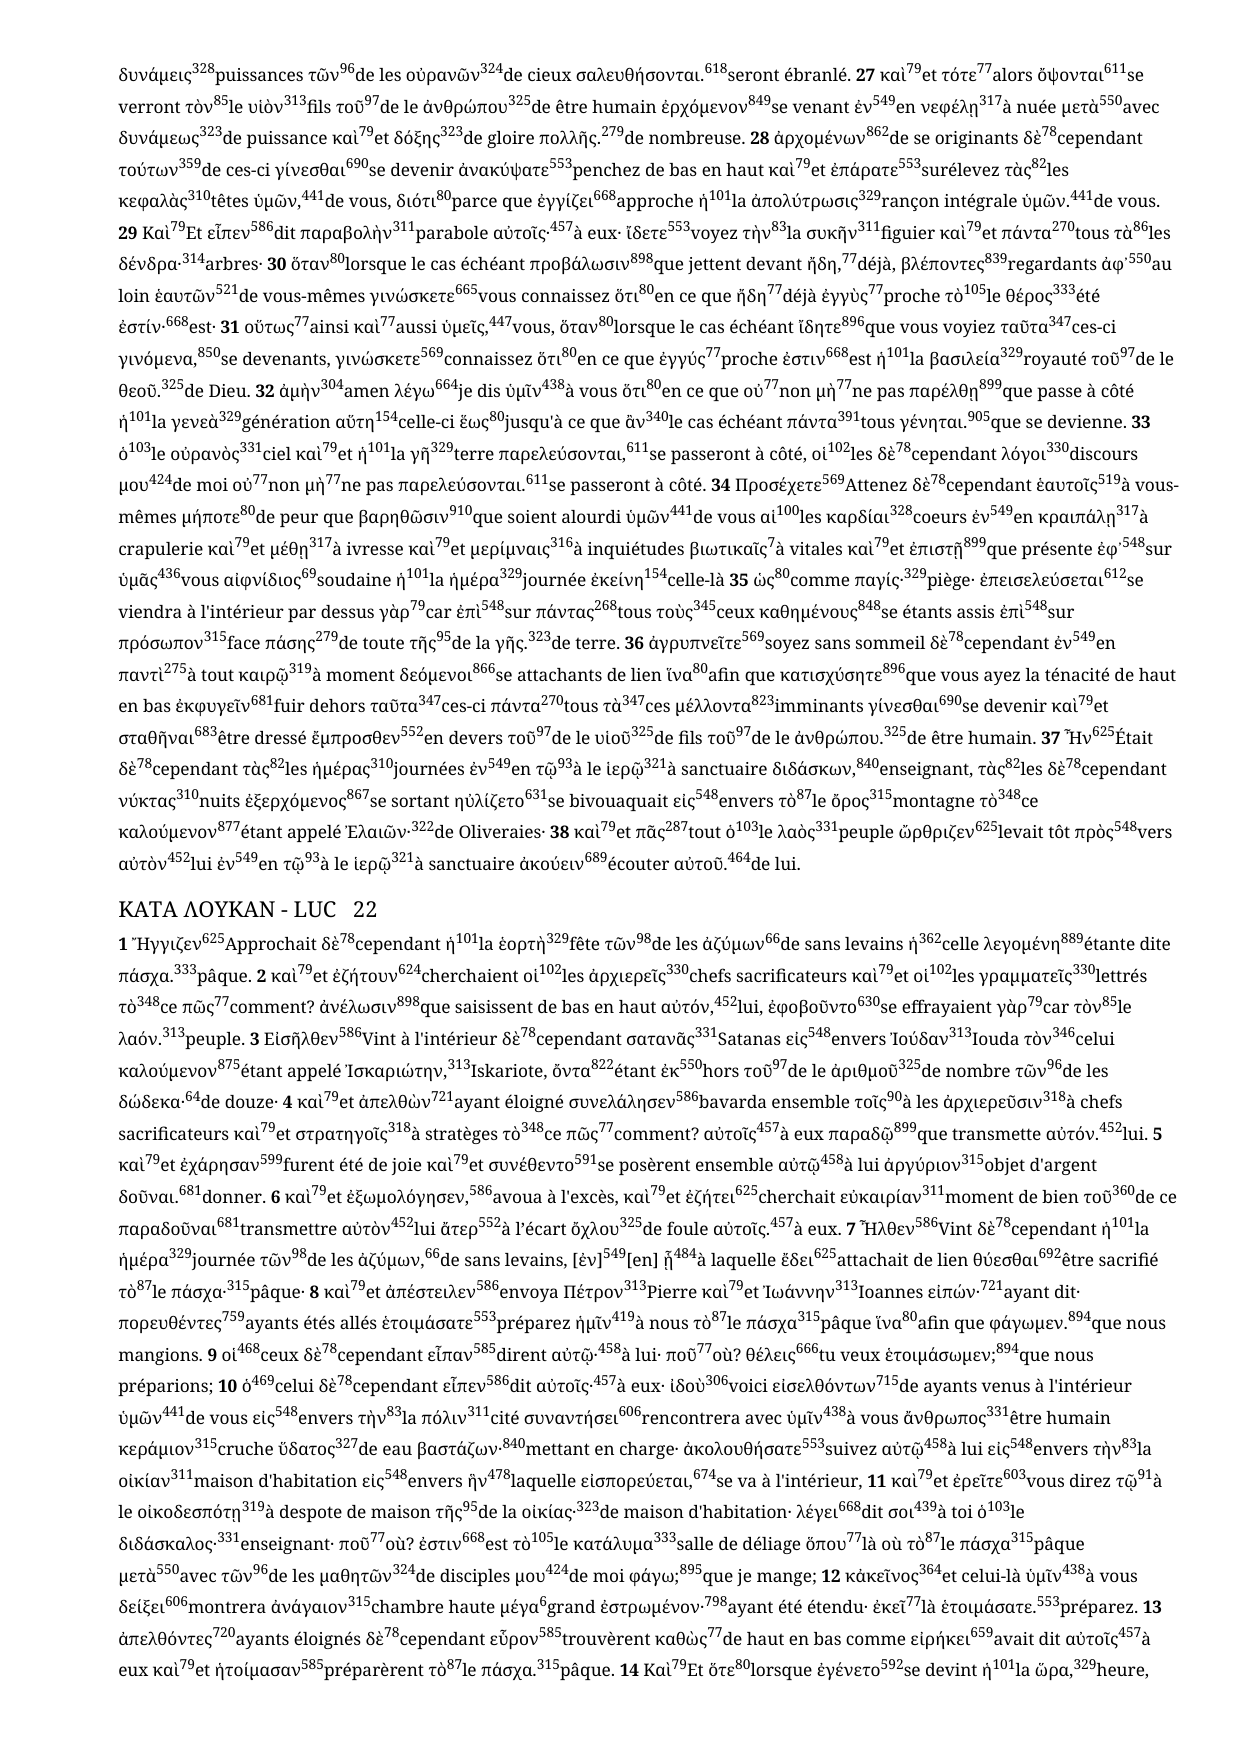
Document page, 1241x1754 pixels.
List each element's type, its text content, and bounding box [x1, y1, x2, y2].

text ΚΑΤΑ ΛΟΥΚΑΝ - LUC 22 [118, 894, 1181, 924]
text 1 Ἤγγιζεν625Approchait δὲ78cependant ἡ101la ἑορτὴ329fête τῶν98de les ἀζύμων66de sans levains ἡ362celle λεγομένη889étante dite πάσχα.333pâque. 2 καὶ79et ἐζήτουν624cherchaient οἱ102les ἀρχιερεῖς330chefs sacrificateurs καὶ79et οἱ102les γραμματεῖς330lettrés τὸ348ce πῶς77comment? ἀνέλωσιν898que saisissent de bas en haut αὐτόν,452lui, ἐφοβοῦντο630se effrayaient γὰρ79car τὸν85le λαόν.313peuple. 3 Εἰσῆλθεν586Vint à l'intérieur δὲ78cependant σατανᾶς331Satanas εἰς548envers Ἰούδαν313Iouda τὸν346celui καλούμενον875étant appelé Ἰσκαριώτην,313Iskariote, ὄντα822étant ἐκ550hors τοῦ97de le ἀριθμοῦ325de nombre τῶν96de les δώδεκα·64de douze· 4 καὶ79et ἀπελθὼν721ayant éloigné συνελάλησεν586bavarda ensemble τοῖς90à les ἀρχιερεῦσιν318à chefs sacrificateurs καὶ79et στρατηγοῖς318à stratèges τὸ348ce πῶς77comment? αὐτοῖς457à eux παραδῷ899que transmette αὐτόν.452lui. 5 καὶ79et ἐχάρησαν599furent été de joie καὶ79et συνέθεντο591se posèrent ensemble αὐτῷ458à lui ἀργύριον315objet d'argent δοῦναι.681donner. 6 καὶ79et ἐξωμολόγησεν,586avoua à l'excès, καὶ79et ἐζήτει625cherchait εὐκαιρίαν311moment de bien τοῦ360de ce παραδοῦναι681transmettre αὐτὸν452lui ἄτερ552à l’écart ὄχλου325de foule αὐτοῖς.457à eux. 7 Ἦλθεν586Vint δὲ78cependant ἡ101la ἡμέρα329journée τῶν98de les ἀζύμων,66de sans levains, [ἐν]549[en] ᾗ484à laquelle ἔδει625attachait de lien θύεσθαι692être sacrifié τὸ87le πάσχα·315pâque· 8 καὶ79et ἀπέστειλεν586envoya Πέτρον313Pierre καὶ79et Ἰωάννην313Ioannes εἰπών·721ayant dit· πορευθέντες759ayants étés allés ἑτοιμάσατε553préparez ἡμῖν419à nous τὸ87le πάσχα315pâque ἵνα80afin que φάγωμεν.894que nous mangions. 9 οἱ468ceux δὲ78cependant εἶπαν585dirent αὐτῷ·458à lui· ποῦ77où? θέλεις666tu veux ἑτοιμάσωμεν;894que nous préparions; 10 ὁ469celui δὲ78cependant εἶπεν586dit αὐτοῖς·457à eux· ἰδοὺ306voici εἰσελθόντων715de ayants venus à l'intérieur ὑμῶν441de vous εἰς548envers τὴν83la πόλιν311cité συναντήσει606rencontrera avec ὑμῖν438à vous ἄνθρωπος331être humain κεράμιον315cruche ὕδατος327de eau βαστάζων·840mettant en charge· ἀκολουθήσατε553suivez αὐτῷ458à lui εἰς548envers τὴν83la οἰκίαν311maison d'habitation εἰς548envers ἣν478laquelle εἰσπορεύεται,674se va à l'intérieur, 11 καὶ79et ἐρεῖτε603vous direz τῷ91à le οἰκοδεσπότῃ319à despote de maison τῆς95de la οἰκίας·323de maison d'habitation· λέγει668dit σοι439à toi ὁ103le διδάσκαλος·331enseignant· ποῦ77où? ἐστιν668est τὸ105le κατάλυμα333salle de déliage ὅπου77là où τὸ87le πάσχα315pâque μετὰ550avec τῶν96de les μαθητῶν324de disciples μου424de moi φάγω;895que je mange; 12 κἀκεῖνος364et celui-là ὑμῖν438à vous δείξει606montrera ἀνάγαιον315chambre haute μέγα6grand ἐστρωμένον·798ayant été étendu· ἐκεῖ77là ἑτοιμάσατε.553préparez. 13 ἀπελθόντες720ayants éloignés δὲ78cependant εὗρον585trouvèrent καθὼς77de haut en bas comme εἰρήκει659avait dit αὐτοῖς457à eux καὶ79et ἡτοίμασαν585préparèrent τὸ87le πάσχα.315pâque. 14 Καὶ79Et ὅτε80lorsque ἐγένετο592se devint ἡ101la ὥρα,329heure, ἀνέπεσεν586tomba de bas en haut καὶ79et οἱ102les ἀπόστολοι330envoyés σὺν549avec αὐτῷ.458à lui. 15 καὶ79et εἶπεν586dit πρὸς548vers αὐτούς·451eux· ἐπιθυμίᾳ317à désir en fureur ἐπεθύμησα582je désirai en fureur τοῦτο140ce-ci τὸ87le πάσχα315pâque φαγεῖν681manger μεθ᾽550avec ὑμῶν441de vous πρὸ550d'avant τοῦ360de ce με417moi παθεῖν·681souffrir· 16 λέγω664je dis γὰρ79car ὑμῖν438à vous ὅτι80en ce que οὐ77non μὴ77ne pas φάγω895que je mange αὐτὸ454lui ἕως551jusqu'à ce que ὅτου494de lequel un quelconque πληρωθῇ911que soit fait plénitude ἐν549en τῇ89à la βασιλείᾳ317à royauté τοῦ97de le θεοῦ.325de Dieu. 17 καὶ79et δεξάμενος740se ayant accepté ποτήριον315récipient à boire εὐχαριστήσας721ayant rendu grâce εἶπεν·586dit· λάβετε553prenez τοῦτο348ce-ci καὶ79et διαμερίσατε553partagez en séparant εἰς548envers ἑαυτούς·527eux-mêmes· 18 λέγω664je dis γὰρ79car ὑμῖν,438à vous, [ὅτι]80[en ce que] οὐ77non μὴ77ne pas πίω895que je boive ἀπὸ550au loin τοῦ360de ce νῦν77maintenant ἀπὸ550au loin τοῦ99de le γενήματος327de progéniture τῆς95de la ἀμπέλου323de vigne ἕως80jusqu'à ce que οὗ494de lequel ἡ101la βασιλεία329royauté τοῦ97de le θεοῦ325de Dieu ἔλθῃ.899que vienne. 19 Καὶ79Et λαβὼν721ayant pris ἄρτον313pain εὐχαριστήσας721ayant rendu grâce ἔκλασεν586cassa καὶ79et ἔδωκεν586donna αὐτοῖς457à eux λέγων·840disant· τοῦτό366ce-ci ἐστιν668est τὸ105le σῶμά333corps μου424de moi τὸ500ce ὑπὲρ550au-dessus ὑμῶν441de vous διδόμενον·893étant donné· τοῦτο348ce-ci ποιεῖτε569faites εἰς548envers τὴν83la ἐμὴν216mienne ἀνάμνησιν.311remémoration. 20 καὶ77aussi τὸ87le ποτήριον315récipient à boire ὡσαύτως77de même μετὰ548après τὸ482ce δειπνῆσαι,681dîner, λέγων·840disant· τοῦτο158ce-ci τὸ105le ποτήριον333récipient à boire ἡ101la καινὴ20nouvelle διαθήκη329disposition ἐν549en τῷ93à le αἵματί321à sang μου424de moi τὸ500ce ὑπὲρ550au-dessus ὑμῶν441de vous ἐκχυννόμενον.893étant déversé. 21 Πλὴν79Toutefois ἰδοὺ306voici ἡ101la χεὶρ329main τοῦ358de celui παραδιδόντος834de transmettant με417moi μετ᾽550avec ἐμοῦ424de moi ἐπὶ550sur τῆς95de la τραπέζης.323de table. 22 ὅτι80en ce que ὁ103le υἱὸς331fils μὲν79certes τοῦ97de le ἀνθρώπου325de être humain κατὰ548selon τὸ348ce ὡρισμένον798ayant été limité πορεύεται,674se va, πλὴν79toutefois οὐαὶ304Ouai τῷ91à le ἀνθρώπῳ319à être humain ἐκείνῳ144à celui-là δι᾽550par οὗ492de lequel παραδίδοται.680est transmis. 23 καὶ79et αὐτοὶ468eux ἤρξαντο591se originèrent συζητεῖν689chercher ensemble πρὸς548vers ἑαυτοὺς527eux-mêmes τὸ348ce τίς410quel ἄρα77par conséquent εἴη700que soit ἐξ550hors αὐτῶν463de eux ὁ498celui τοῦτο348ce-ci μέλλων840imminant πράσσειν.689pratiquer. 24 Ἐγένετο592Se devint δὲ78cependant καὶ77aussi φιλονεικία329affection au conflit ἐν549en αὐτοῖς,457à eux, τὸ366ce τίς410quel αὐτῶν463de eux δοκεῖ668estime εἶναι689être μείζων.47plus grand. 25 ὁ469celui δὲ78cependant εἶπεν586dit αὐτοῖς·457à eux· οἱ102les βασιλεῖς330rois τῶν98de les ἐθνῶν326de ethnies κυριεύουσιν667maîtrisent αὐτῶν465de eux καὶ79et οἱ363ceux ἐξουσιάζοντες839dominants en autorité αὐτῶν465de eux εὐεργέται330travailleurs au bien καλοῦνται.679sont appelés. 26 ὑμεῖς447vous δὲ78cependant οὐχ77non οὕτως,77ainsi, ἀλλ᾽79mais ὁ103le μείζων71plus grand ἐν549en ὑμῖν438à vous γενέσθω560se devienne ὡς80comme ὁ103le νεώτερος71plus jeune καὶ79et ὁ364celui ἡγούμενος867se gouvernant ὡς80comme ὁ364celui διακονῶν.840servant. 27 τίς410quel γὰρ79car μείζων,47plus grand, ὁ364celui ἀνακείμενος867se couchant de bas en haut ἢ79ou ὁ364celui διακονῶν;840servant; οὐχὶ340non pas ὁ364celui ἀνακείμενος;867se couchant de bas en haut; ἐγὼ431moi δὲ78cependant ἐν549en μέσῳ61à au milieu ὑμῶν441de vous εἰμι664je suis ὡς80comme ὁ364celui διακονῶν.840servant. 28 Ὑμεῖς447Vous δέ78cependant ἐστε665vous êtes οἱ363ceux διαμεμενηκότες782ayants restés constamment μετ᾽550avec ἐμοῦ424de moi ἐν549en τοῖς90à les πειρασμοῖς318à tentations μου·424de moi· 29 κἀγὼ431et moi διατίθεμαι670je me dispose ὑμῖν438à vous καθὼς77de haut en bas comme διέθετό592se disposa μοι420à moi ὁ103le πατήρ331père μου424de moi βασιλείαν,311royauté, 30 ἵνα80afin que ἔσθητε918que vous mangiez καὶ79et πίνητε918que vous buviez ἐπὶ550sur τῆς95de la τραπέζης323de table μου424de moi ἐν549en τῇ89à la βασιλείᾳ317à royauté μου,424de moi, καὶ79et καθήσεσθε609vous vous serez assis ἐπὶ550sur θρόνων324de trônes τὰς82les δώδεκα176douze φυλὰς310tribus κρίνοντες839jugeants τοῦ97de le Ἰσραήλ.325de Israël. 31 Σίμων337Simon Σίμων,337Simon, ἰδοὺ306voici ὁ103le σατανᾶς331Satanas ἐξῃτήσατο592se demanda dehors ὑμᾶς436vous τοῦ360de ce σινιάσαι681tamiser ὡς80comme τὸν85le σῖτον·313froment· 32 ἐγὼ431moi δὲ78cependant ἐδεήθην596je fus attaché de lien περὶ550autour σοῦ442de toi ἵνα80afin que μὴ77ne pas ἐκλίπῃ899que éclipse ἡ101la πίστις329croyance σου·442de toi· καὶ79et σύ448toi ποτε77à un moment ἐπιστρέψας721ayant tourné sur στήρισον554fixe τοὺς84les ἀδελφούς312frères σου.442de toi. 33 ὁ469celui δὲ78cependant εἶπεν586dit αὐτῷ·458à lui· κύριε,337Maître, μετὰ550avec σοῦ442de toi ἕτοιμός47prêt εἰμι664je suis καὶ79et εἰς548envers φυλακὴν311gardiennage καὶ79et εἰς548envers θάνατον313trépas πορεύεσθαι.690se aller. 34 ὁ469celui δὲ78cependant εἶπεν·586dit· λέγω664je dis σοι,439à toi, Πέτρε,337Pierre, οὐ77non φωνήσει606voixera σήμερον77aujourd'hui ἀλέκτωρ331coq ἕως80jusqu'à ce que τρίς77trois fois με417moi ἀπαρνήσῃ610tu te dénieras εἰδέναι.686avoir su. 35 Καὶ79Et εἶπεν586dit αὐτοῖς·457à eux· ὅτε80lorsque ἀπέστειλα582j'envoyai ὑμᾶς436vous ἄτερ552à l’écart βαλλαντίου327de bourse καὶ79et πήρας323de besace καὶ79et ὑποδημάτων,326de souliers, μή340ne pas τινος386de un quelconque ὑστερήσατε;583vous manquâtes; οἱ468ceux δὲ78cependant εἶπαν·585dirent· οὐθενός.386de aucun. 36 εἶπεν586dit δὲ78cependant αὐτοῖς·457à eux· ἀλλὰ79mais νῦν77maintenant ὁ364celui ἔχων840ayant βαλλάντιον315bourse ἀράτω,556lève, ὁμοίως77semblablement καὶ77aussi πήραν,311besace, καὶ79et ὁ364celui μὴ77ne pas ἔχων840ayant πωλησάτω556troque τὸ87le ἱμάτιον315himation αὐτοῦ464de lui καὶ79et ἀγορασάτω556achète à l'agora μάχαιραν.311machette. 37 λέγω664je dis γὰρ79car ὑμῖν438à vous ὅτι80en ce que τοῦτο348ce-ci τὸ348ce γεγραμμένον798ayant été graphé δεῖ668attache de lien τελεσθῆναι683être achevé ἐν549en ἐμοί,420à moi, τό·348ce· καὶ79et μετὰ550avec ἀνόμων64de sans lois ἐλογίσθη·600fut calculé· καὶ77aussi γὰρ79car τὸ366ce περὶ550autour ἐμοῦ424de moi τέλος315achèvement ἔχει.668a. 38 οἱ468ceux δὲ78cependant εἶπαν·585dirent· κύριε,337Maître, ἰδοὺ306voici μάχαιραι328machettes ὧδε77ici δύο.194deux. ὁ469celui δὲ78cependant εἶπεν586dit αὐτοῖς·457à eux· ἱκανόν49assez-important ἐστιν.668est. 39 Καὶ79Et ἐξελθὼν721ayant sorti ἐπορεύθη600fut allé κατὰ548selon τὸ87le ἔθος315coutume εἰς548envers τὸ87le ὄρος315montagne τῶν94de les ἐλαιῶν,322de oliviers, ἠκολούθησαν585suivirent δὲ78cependant αὐτῷ458à lui καὶ77aussi οἱ102les μαθηταί.330disciples. 40 γενόμενος740se ayant devenu δὲ78cependant ἐπὶ550sur τοῦ97de le τόπου325de lieu εἶπεν586dit αὐτοῖς·457à eux· προσεύχεσθε573que vous vous priez μὴ77ne pas εἰσελθεῖν681venir à l'intérieur εἰς548envers πειρασμόν.313tentation. 41 καὶ79et αὐτὸς469lui ἀπεσπάσθη600fut tiré loin ἀπ᾽550au loin αὐτῶν463de eux ὡσεὶ77comme si λίθου325de pierre βολὴν311projection καὶ79et θεὶς721ayant posé τὰ86les γόνατα314genoux προσηύχετο631se priait 42 λέγων·840disant· πάτερ,337père, εἰ80si βούλει672tu te as dessein παρένεγκε554porte à côté τοῦτο140ce-ci τὸ87le ποτήριον315récipient à boire ἀπ᾽550au loin ἐμοῦ·424de moi· πλὴν79toutefois μὴ79ne pas τὸ105le θέλημά333volonté μου424de moi ἀλλὰ79mais τὸ105le σὸν446tien γινέσθω.576se devienne. ⟦936⟦ 43 ὤφθη600fut vu δὲ78cependant αὐτῷ458à lui ἄγγελος331ange ἀπ᾽550au loin οὐρανοῦ325de ciel ἐνισχύων840fortifiant intérieurement αὐτόν.452lui. 44 καὶ79et γενόμενος740se ayant devenu ἐν549en ἀγωνίᾳ317à agonie ἐκτενέστερον77plus extensivement προσηύχετο·631se priait· καὶ79et ἐγένετο592se devint ὁ103le ἱδρὼς331sueur αὐτοῦ464de lui ὡσεὶ80comme si θρόμβοι330thromboses αἵματος327de sang καταβαίνοντες839descendants ἐπὶ550sur τὴν83la γῆν.⟧311terre.⟧ 45 καὶ79et ἀναστὰς721ayant redressé ἀπὸ550au loin τῆς95de la προσευχῆς323de prière ἐλθὼν721ayant venu πρὸς548vers τοὺς84les μαθητὰς312disciples εὗρεν586trouva κοιμωμένους874étants mis au coucher αὐτοὺς451eux ἀπὸ550au loin τῆς95de la λύπης,323de tristesse, 46 καὶ79et εἶπεν586dit αὐτοῖς·457à eux· τί399quel καθεύδετε;665vous dormez de haut en bas; ἀναστάντες720ayants redressés προσεύχεσθε,573que vous vous priez, ἵνα80afin que μὴ77ne pas εἰσέλθητε896que vous veniez à l'intérieur εἰς548envers πειρασμόν.313tentation. 47 Ἔτι77Encore αὐτοῦ464de lui λαλοῦντος834de bavardant ἰδοὺ306voici ὄχλος,331foule, καὶ79et ὁ364celui λεγόμενος891étant dit Ἰούδας331Iouda εἷς71un τῶν96de les δώδεκα64de douze προήρχετο631se venait devant αὐτοὺς451eux καὶ79et ἤγγισεν586approcha τῷ91à le Ἰησοῦ319à Iésous φιλῆσαι681affectionner αὐτόν.452lui. 48 Ἰησοῦς331Iésous δὲ78cependant εἶπεν586dit αὐτῷ·458à lui· Ἰούδα,337Iouda, φιλήματι321à embrassade τὸν85le υἱὸν313fils τοῦ97de le ἀνθρώπου325de être humain παραδίδως;666tu transmets; 49 Ἰδόντες720Ayants vus δὲ78cependant οἱ363ceux περὶ548autour αὐτὸν452lui τὸ482ce ἐσόμενον766qui se sera εἶπαν·585dirent· κύριε,337Maître, εἰ340si πατάξομεν601nous percuterons ἐν549en μαχαίρῃ;317à machette; 50 καὶ79et ἐπάταξεν586percuta εἷς71un τις287un quelconque ἐξ550hors αὐτῶν463de eux τὸν85le δοῦλον313mâle esclave τοῦ97de le ἀρχιερέως325de chef sacrificateur καὶ79et ἀφεῖλεν586saisit au loin τὸ87le οὖς315oreille αὐτοῦ464de lui τὸ87le δεξιόν.6droit. 51 ἀποκριθεὶς760ayant été répondu δὲ78cependant ὁ103le Ἰησοῦς331Iésous εἶπεν·586dit· ἐᾶτε569concédez ἕως552jusqu'à ce que τούτου·360de ce-ci· καὶ79et ἁψάμενος740se ayant touché τοῦ99de le ὠτίου327de bout d'oreille ἰάσατο592se guérit αὐτόν.452lui. 52 Εἶπεν586Dit δὲ78cependant Ἰησοῦς331Iésous πρὸς548vers τοὺς345ceux παραγενομένους725se ayants devenus à côté ἐπ᾽548sur αὐτὸν452lui ἀρχιερεῖς312chefs sacrificateurs καὶ79et στρατηγοὺς312stratèges τοῦ99de le ἱεροῦ327de sanctuaire καὶ79et πρεσβυτέρους·52plus anciens· ὡς80comme ἐπὶ548sur λῃστὴν313pilleur ἐξήλθατε583vous sortîtes μετὰ550avec μαχαιρῶν322de machettes καὶ79et ξύλων;326de bois; 53 καθ᾽548selon ἡμέραν311journée ὄντος834de étant μου424de moi μεθ᾽550avec ὑμῶν441de vous ἐν549en τῷ93à le ἱερῷ321à sanctuaire οὐκ77non ἐξετείνατε583vous étendîtes τὰς242les χεῖρας310mains ἐπ᾽548sur ἐμέ,417moi, ἀλλ᾽79mais αὕτη362celle-ci ἐστὶν668est ὑμῶν441de vous ἡ101la ὥρα329heure καὶ79et ἡ101la ἐξουσία329autorité τοῦ99de le σκότους.327de ténèbre. 54 Συλλαβόντες720Ayants pris ensemble δὲ78cependant αὐτὸν452lui ἤγαγον585conduisirent καὶ79et εἰσήγαγον585conduisirent à l'intérieur εἰς548envers τὴν83la οἰκίαν311maison d'habitation τοῦ97de le ἀρχιερέως·325de chef sacrificateur· ὁ103le δὲ78cependant Πέτρος331Pierre ἠκολούθει625suivait μακρόθεν.77à distance. 55 περιαψάντων715de ayants attachés autour δὲ78cependant πῦρ315feu ἐν549en μέσῳ61à au milieu τῆς95de la αὐλῆς323de cour καὶ79et συγκαθισάντων715de ayants faits asseoir ensemble ἐκάθητο631se était assis ὁ103le Πέτρος331Pierre μέσος71au milieu αὐτῶν.463de eux. 56 ἰδοῦσα719ayante vue δὲ78cependant αὐτὸν452lui παιδίσκη329jeune servante τις285une quelconque καθήμενον849se étant assis πρὸς548vers τὸ87le φῶς315lumière καὶ79et ἀτενίσασα719ayante regardée fixement αὐτῷ458à lui εἶπεν·586dit· καὶ77aussi οὗτος364celui-ci σὺν549avec αὐτῷ458à lui ἦν.625était. 57 ὁ469celui δὲ78cependant ἠρνήσατο592se nia λέγων·840disant· οὐκ77non οἶδα638j'ai su αὐτόν,452lui, γύναι.335femme. 58 καὶ79et μετὰ548après βραχὺ55court ἕτερος390autre-différent ἰδὼν721ayant vu αὐτὸν452lui ἔφη·625déclarait· καὶ77aussi σὺ448toi ἐξ550hors αὐτῶν463de eux εἶ.666tu es. ὁ103le δὲ78cependant Πέτρος331Pierre ἔφη·625déclarait· ἄνθρωπε,337être humain, οὐκ77non εἰμί.664je suis. 59 καὶ79et διαστάσης714de ayante dressée à travers ὡσεὶ77comme si ὥρας323de heure μιᾶς189de une ἄλλος390autre τις287un quelconque διϊσχυρίζετο631se insistait λέγων·840disant· ἐπ᾽550sur ἀληθείας323de vérité καὶ77aussi οὗτος364celui-ci μετ᾽550avec αὐτοῦ464de lui ἦν,625était, καὶ77aussi γὰρ79car Γαλιλαῖός71Galiléen ἐστιν.668est. 60 εἶπεν586dit δὲ78cependant ὁ103le Πέτρος·331Pierre· ἄνθρωπε,337être humain, οὐκ77non οἶδα638j'ai su ὃ482lequel λέγεις.666tu dis. καὶ79et παραχρῆμα77instantanément ἔτι77encore λαλοῦντος834de bavardant αὐτοῦ464de lui ἐφώνησεν586voixa ἀλέκτωρ.331coq. 61 καὶ79et στραφεὶς760ayant été tourné ὁ103le κύριος331Maître ἐνέβλεψεν586entra regard τῷ91à le Πέτρῳ,319à Pierre, καὶ79et ὑπεμνήσθη600fut fait mémoire du dessous ὁ103le Πέτρος331Pierre τοῦ99de le ῥήματος327de oral τοῦ97de le κυρίου325de Maître ὡς77comme εἶπεν586dit αὐτῷ458à lui ὅτι80en ce que πρὶν80avant ἀλέκτορα313coq φωνῆσαι681voixer σήμερον77aujourd'hui ἀπαρνήσῃ610tu te dénieras με417moi τρίς.77trois fois. 62 καὶ79et ἐξελθὼν721ayant sorti ἔξω77au-dehors ἔκλαυσεν586pleura πικρῶς.77amèrement. 63 Καὶ79Et οἱ102les ἄνδρες330hommes οἱ497ceux συνέχοντες839tenants ensemble αὐτὸν452lui ἐνέπαιζον624enjouaient αὐτῷ458à lui δέροντες,839pelants, 64 καὶ79et περικαλύψαντες720ayants couverts autour αὐτὸν452lui ἐπηρώτων624surinterrogeaient λέγοντες·839disants· προφήτευσον,554prophétise, τίς410quel ἐστιν668est ὁ364celui παίσας721ayant frappé σε;437toi; 65 καὶ79et ἕτερα374autres-différents πολλὰ270nombreux βλασφημοῦντες839blasphémants ἔλεγον624disaient εἰς548envers αὐτόν.452lui. 66 Καὶ79Et ὡς80comme ἐγένετο592se devint ἡμέρα,329journée, συνήχθη600fut mené ensemble τὸ105le πρεσβυτέριον333corps des anciens τοῦ97de le λαοῦ,325de peuple, ἀρχιερεῖς330chefs sacrificateurs τε79en outre καὶ79et γραμματεῖς,330lettrés, καὶ79et ἀπήγαγον585conduisirent au loin αὐτὸν452lui εἰς548envers τὸ87le συνέδριον315sanhédrin αὐτῶν463de eux 67 λέγοντες·839disants· εἰ80si σὺ448toi εἶ666tu es ὁ103le χριστός,331Christ, εἰπὸν554dis ἡμῖν.419à nous. εἶπεν586dit δὲ78cependant αὐτοῖς·457à eux· ἐὰν80si le cas échéant ὑμῖν438à vous εἴπω,895que je dise, οὐ77non μὴ77ne pas πιστεύσητε·896que vous croyiez· 68 ἐὰν80si le cas échéant δὲ78cependant ἐρωτήσω,895que j'interroge, οὐ77non μὴ77ne pas ἀποκριθῆτε.908que vous soyez répondu. 69 ἀπὸ550au loin τοῦ358de celui νῦν77maintenant δὲ78cependant ἔσται612se sera ὁ103le υἱὸς331fils τοῦ97de le ἀνθρώπου325de être humain καθήμενος867se étant assis ἐκ550hors δεξιῶν66de droits τῆς95de la δυνάμεως323de puissance τοῦ97de le θεοῦ.325de Dieu. 70 εἶπαν585dirent δὲ78cependant πάντες·389tous· σὺ448toi οὖν79donc εἶ666tu es ὁ103le υἱὸς331fils τοῦ97de le θεοῦ;325de Dieu; ὁ469celui δὲ78cependant πρὸς548vers αὐτοὺς451eux ἔφη·625déclarait· ὑμεῖς447vous λέγετε665vous dites ὅτι80en ce que ἐγώ431moi εἰμι.664je suis. 71 οἱ468ceux δὲ78cependant εἶπαν·585dirent· τί399quel ἔτι77encore ἔχομεν663nous avons μαρτυρίας323de témoignation χρείαν;311besoin; αὐτοὶ468eux γὰρ79car ἠκούσαμεν581nous écoutâmes ἀπὸ550au loin τοῦ99de le στόματος327de bouche αὐτοῦ.464de lui. [118, 928, 1181, 1682]
text 1 Ἀναβλέψας721Ayant regardé de bas en haut δὲ78cependant εἶδεν586vit τοὺς345ceux βάλλοντας821jetants εἰς548envers τὸ87le γαζοφυλάκιον315gazophylacium τὰ86les δῶρα314dons αὐτῶν463de eux πλουσίους.52riches. 2 εἶδεν586vit δέ78cependant τινα267une quelconque χήραν311veuve πενιχρὰν2indigente βάλλουσαν820jetante ἐκεῖ77là λεπτὰ314petites pièces δύο,180deux, 3 καὶ79et εἶπεν·586dit· ἀληθῶς77vraiment λέγω664je dis ὑμῖν438à vous ὅτι80en ce que ἡ101la χήρα329veuve αὕτη154celle-ci ἡ101la πτωχὴ20pauvre πλεῖον55plus nombreusement πάντων383de tous ἔβαλεν·586jeta· 4 πάντες286tous γὰρ79car οὗτοι363ceux-ci ἐκ550hors τοῦ360de ce περισσεύοντος836de surabondant αὐτοῖς457à eux ἔβαλον585jetèrent εἰς548envers τὰ246les δῶρα,314dons, αὕτη362celle-ci δὲ78cependant ἐκ550hors τοῦ99de le ὑστερήματος327de manque αὐτῆς462de elle πάντα269tout τὸν85le βίον313existence ὃν480lequel εἶχεν625avait ἔβαλεν.586jeta. 5 Καί79Et τινων383de des quelconques λεγόντων833de disants περὶ550autour τοῦ99de le ἱεροῦ327de sanctuaire ὅτι80en ce que λίθοις318à pierres καλοῖς9à beaux καὶ79et ἀναθήμασιν320à offres κεκόσμηται654a été arrangé εἶπεν·586dit· 6 ταῦτα347ces-ci ἃ481lesquels θεωρεῖτε665vous observez ἐλεύσονται611se viendront ἡμέραι328journées ἐν549en αἷς483à lesquelles οὐκ77non ἀφεθήσεται619sera abandonné λίθος331pierre ἐπὶ549sur λίθῳ319à pierre ὃς498lequel οὐ77non καταλυθήσεται.619sera délié vers le bas. 7 Ἐπηρώτησαν585Surinterrogèrent δὲ78cependant αὐτὸν452lui λέγοντες·839disants· διδάσκαλε,337enseignant, πότε77quand οὖν79donc ταῦτα365ces-ci ἔσται612se sera καὶ79et τί175quel τὸ105le σημεῖον333signe ὅταν80lorsque le cas échéant μέλλῃ921que immine ταῦτα365ces-ci γίνεσθαι;690se devenir; 8 ὁ469celui δὲ78cependant εἶπεν·586dit· βλέπετε569regardez μὴ80ne pas πλανηθῆτε·908que vous soyez égaré· πολλοὶ389nombreux γὰρ79car ἐλεύσονται611se viendront ἐπὶ549sur τῷ93à le ὀνόματί321à nom μου424de moi λέγοντες·839disants· ἐγώ431moi εἰμι,664je suis, καί·79et· ὁ103le καιρὸς331moment ἤγγικεν.642a approché. μὴ77ne pas πορευθῆτε908que vous soyez allé ὀπίσω552derrière αὐτῶν.463de eux. 9 ὅταν80lorsque le cas échéant δὲ78cependant ἀκούσητε896que vous écoutiez πολέμους312guerres καὶ79et ἀκαταστασίας,310instabilités, μὴ77ne pas πτοηθῆτε·908que vous soyez terrifié· δεῖ668attache de lien γὰρ79car ταῦτα347ces-ci γενέσθαι682se devenir πρῶτον,77premièrement, ἀλλ᾽79mais οὐκ77non εὐθέως77directement τὸ105le τέλος.333achèvement. 10 Τότε77Alors ἔλεγεν625disait αὐτοῖς·457à eux· ἐγερθήσεται619sera éveillé ἔθνος333ethnie ἐπ᾽548sur ἔθνος315ethnie καὶ79et βασιλεία329royauté ἐπὶ548sur βασιλείαν,311royauté, 11 σεισμοί330séismes τε79en outre μεγάλοι21grands καὶ79et κατὰ548selon τόπους312lieux λιμοὶ330famines καὶ79et λοιμοὶ330pestes ἔσονται,611se seront, φόβητρά332objets d'effrois τε79en outre καὶ79et ἀπ᾽550au loin οὐρανοῦ325de ciel σημεῖα332signes μεγάλα72grands ἔσται.612se sera. 12 Πρὸ550D'avant δὲ78cependant τούτων359de ces-ci πάντων282de tous ἐπιβαλοῦσιν605surjetteront ἐφ᾽548sur ὑμᾶς436vous τὰς82les χεῖρας310mains αὐτῶν463de eux καὶ79et διώξουσιν,605poursuivront, παραδιδόντες839transmettants εἰς548envers τὰς82les συναγωγὰς310synagogues καὶ79et φυλακάς,310gardiennages, ἀπαγομένους874étants conduits au loin ἐπὶ548sur βασιλεῖς312rois καὶ79et ἡγεμόνας312gouverneurs ἕνεκεν552à cause τοῦ99de le ὀνόματός327de nom μου·424de moi· 13 ἀποβήσεται612se débarquera ὑμῖν438à vous εἰς548envers μαρτύριον.315témoignage. 14 θέτε553posez οὖν79donc ἐν549en ταῖς88à les καρδίαις316à coeurs ὑμῶν441de vous μὴ77ne pas προμελετᾶν689préméditer ἀπολογηθῆναι·683être apologisé· 15 ἐγὼ431moi γὰρ79car δώσω602je donnerai ὑμῖν438à vous στόμα315bouche καὶ79et σοφίαν311sagesse ᾗ484à laquelle οὐ77non δυνήσονται611se pourront ἀντιστῆναι681dresser contre ἢ79ou ἀντειπεῖν681contredire πάντες389tous οἱ363ceux ἀντικείμενοι866se couchants contre ὑμῖν.438à vous. 16 παραδοθήσεσθε616vous serez transmis δὲ78cependant καὶ77aussi ὑπὸ550sous γονέων324de parents καὶ79et ἀδελφῶν324de frères καὶ79et συγγενῶν64de congénitaux καὶ79et φίλων,64de amis, καὶ79et θανατώσουσιν605mettront à trépas ἐξ550hors ὑμῶν,441de vous, 17 καὶ79et ἔσεσθε609vous vous serez μισούμενοι890étants haïs ὑπὸ550sous πάντων383de tous διὰ548par le fait de τὸ87le ὄνομά315nom μου.424de moi. 18 καὶ79et θρὶξ329cheveu ἐκ550hors τῆς95de la κεφαλῆς323de tête ὑμῶν441de vous οὐ77non μὴ77ne pas ἀπόληται.905que se dépérisse. 19 ἐν549en τῇ89à la ὑπομονῇ317à résistance ὑμῶν441de vous κτήσασθε557que vous vous acquérez τὰς82les ψυχὰς310âmes ὑμῶν.441de vous. 20 Ὅταν80Lorsque le cas échéant δὲ78cependant ἴδητε896que vous voyiez κυκλουμένην873étante encerclée ὑπὸ550sous στρατοπέδων326de armées de terres Ἰερουσαλήμ,311Ierousalem, τότε77alors γνῶτε553connaissez ὅτι80en ce que ἤγγικεν642a approché ἡ101la ἐρήμωσις329désertification αὐτῆς.462de elle. 21 τότε77alors οἱ363ceux ἐν549en τῇ89à la Ἰουδαίᾳ317à Ioudaia φευγέτωσαν571fuient εἰς548envers τὰ86les ὄρη314montagnes καὶ79et οἱ363ceux ἐν549en μέσῳ61à au milieu αὐτῆς462de elle ἐκχωρείτωσαν571placent au dehors καὶ79et οἱ363ceux ἐν549en ταῖς88à les χώραις316à régions μὴ77ne pas εἰσερχέσθωσαν575se viennent à l'intérieur εἰς548envers αὐτήν,450elle, 22 ὅτι80en ce que ἡμέραι328journées ἐκδικήσεως323de vengeance αὗταί361celles-ci εἰσιν667sont τοῦ360de ce πλησθῆναι683être rempli πάντα270tous τὰ347ces γεγραμμένα.797ayants étés graphés. 23 οὐαὶ304Ouai δὲ78cependant ταῖς349à celles ἐν549en γαστρὶ317à ventre ἐχούσαις825à ayantes καὶ79et ταῖς349à celles θηλαζούσαις825à allaitantes ἐν549en ἐκείναις141à celles-là ταῖς88à les ἡμέραις·316à journées· ἔσται612se sera γὰρ79car ἀνάγκη329nécessité μεγάλη20grande ἐπὶ550sur τῆς95de la γῆς323de terre καὶ79et ὀργὴ329colère τῷ91à le λαῷ319à peuple τούτῳ,144à celui-ci, 24 καὶ79et πεσοῦνται611se tomberont στόματι321à bouche μαχαίρης323de machette καὶ79et αἰχμαλωτισθήσονται618seront fait captif εἰς548envers τὰ86les ἔθνη314ethnies πάντα,270tous, καὶ79et Ἰερουσαλὴμ329Ierousalem ἔσται612se sera πατουμένη889étante piétinée ὑπὸ550sous ἐθνῶν,326de ethnies, ἄχρι80jusqu'à l'extrémité οὗ494de lequel πληρωθῶσιν910que soient fait plénitude καιροὶ330moments ἐθνῶν.326de ethnies. 25 Καὶ79Et ἔσονται611se seront σημεῖα332signes ἐν549en ἡλίῳ319à soleil καὶ79et σελήνῃ317à lune καὶ79et ἄστροις,320à astres, καὶ79et ἐπὶ550sur τῆς95de la γῆς323de terre συνοχὴ329cohésion ἐθνῶν326de ethnies ἐν549en ἀπορίᾳ317à difficulté ἤχους327de écho θαλάσσης323de mer καὶ79et σάλου,325de fluctuation, 26 ἀποψυχόντων833de rendants l'âme ἀνθρώπων324de êtres humains ἀπὸ550au loin φόβου325de effroi καὶ79et προσδοκίας323de attente τῶν359de ces ἐπερχομένων862de se venants sur τῇ89à la οἰκουμένῃ,317à écoumène, αἱ100les γὰρ79car δυνάμεις328puissances τῶν96de les οὐρανῶν324de cieux σαλευθήσονται.618seront ébranlé. 27 καὶ79et τότε77alors ὄψονται611se verront τὸν85le υἱὸν313fils τοῦ97de le ἀνθρώπου325de être humain ἐρχόμενον849se venant ἐν549en νεφέλῃ317à nuée μετὰ550avec δυνάμεως323de puissance καὶ79et δόξης323de gloire πολλῆς.279de nombreuse. 28 ἀρχομένων862de se originants δὲ78cependant τούτων359de ces-ci γίνεσθαι690se devenir ἀνακύψατε553penchez de bas en haut καὶ79et ἐπάρατε553surélevez τὰς82les κεφαλὰς310têtes ὑμῶν,441de vous, διότι80parce que ἐγγίζει668approche ἡ101la ἀπολύτρωσις329rançon intégrale ὑμῶν.441de vous. 29 Καὶ79Et εἶπεν586dit παραβολὴν311parabole αὐτοῖς·457à eux· ἴδετε553voyez τὴν83la συκῆν311figuier καὶ79et πάντα270tous τὰ86les δένδρα·314arbres· 30 ὅταν80lorsque le cas échéant προβάλωσιν898que jettent devant ἤδη,77déjà, βλέποντες839regardants ἀφ᾽550au loin ἑαυτῶν521de vous-mêmes γινώσκετε665vous connaissez ὅτι80en ce que ἤδη77déjà ἐγγὺς77proche τὸ105le θέρος333été ἐστίν·668est· 31 οὕτως77ainsi καὶ77aussi ὑμεῖς,447vous, ὅταν80lorsque le cas échéant ἴδητε896que vous voyiez ταῦτα347ces-ci γινόμενα,850se devenants, γινώσκετε569connaissez ὅτι80en ce que ἐγγύς77proche ἐστιν668est ἡ101la βασιλεία329royauté τοῦ97de le θεοῦ.325de Dieu. 32 ἀμὴν304amen λέγω664je dis ὑμῖν438à vous ὅτι80en ce que οὐ77non μὴ77ne pas παρέλθῃ899que passe à côté ἡ101la γενεὰ329génération αὕτη154celle-ci ἕως80jusqu'à ce que ἂν340le cas échéant πάντα391tous γένηται.905que se devienne. 33 ὁ103le οὐρανὸς331ciel καὶ79et ἡ101la γῆ329terre παρελεύσονται,611se passeront à côté, οἱ102les δὲ78cependant λόγοι330discours μου424de moi οὐ77non μὴ77ne pas παρελεύσονται.611se passeront à côté. 34 Προσέχετε569Attenez δὲ78cependant ἑαυτοῖς519à vous-mêmes μήποτε80de peur que βαρηθῶσιν910que soient alourdi ὑμῶν441de vous αἱ100les καρδίαι328coeurs ἐν549en κραιπάλῃ317à crapulerie καὶ79et μέθῃ317à ivresse καὶ79et μερίμναις316à inquiétudes βιωτικαῖς7à vitales καὶ79et ἐπιστῇ899que présente ἐφ᾽548sur ὑμᾶς436vous αἰφνίδιος69soudaine ἡ101la ἡμέρα329journée ἐκείνη154celle-là 35 ὡς80comme παγίς·329piège· ἐπεισελεύσεται612se viendra à l'intérieur par dessus γὰρ79car ἐπὶ548sur πάντας268tous τοὺς345ceux καθημένους848se étants assis ἐπὶ548sur πρόσωπον315face πάσης279de toute τῆς95de la γῆς.323de terre. 36 ἀγρυπνεῖτε569soyez sans sommeil δὲ78cependant ἐν549en παντὶ275à tout καιρῷ319à moment δεόμενοι866se attachants de lien ἵνα80afin que κατισχύσητε896que vous ayez la ténacité de haut en bas ἐκφυγεῖν681fuir dehors ταῦτα347ces-ci πάντα270tous τὰ347ces μέλλοντα823imminants γίνεσθαι690se devenir καὶ79et σταθῆναι683être dressé ἔμπροσθεν552en devers τοῦ97de le υἱοῦ325de fils τοῦ97de le ἀνθρώπου.325de être humain. 37 Ἦν625Était δὲ78cependant τὰς82les ἡμέρας310journées ἐν549en τῷ93à le ἱερῷ321à sanctuaire διδάσκων,840enseignant, τὰς82les δὲ78cependant νύκτας310nuits ἐξερχόμενος867se sortant ηὐλίζετο631se bivouaquait εἰς548envers τὸ87le ὄρος315montagne τὸ348ce καλούμενον877étant appelé Ἐλαιῶν·322de Oliveraies· 38 καὶ79et πᾶς287tout ὁ103le λαὸς331peuple ὤρθριζεν625levait tôt πρὸς548vers αὐτὸν452lui ἐν549en τῷ93à le ἱερῷ321à sanctuaire ἀκούειν689écouter αὐτοῦ.464de lui. [118, 59, 1181, 876]
